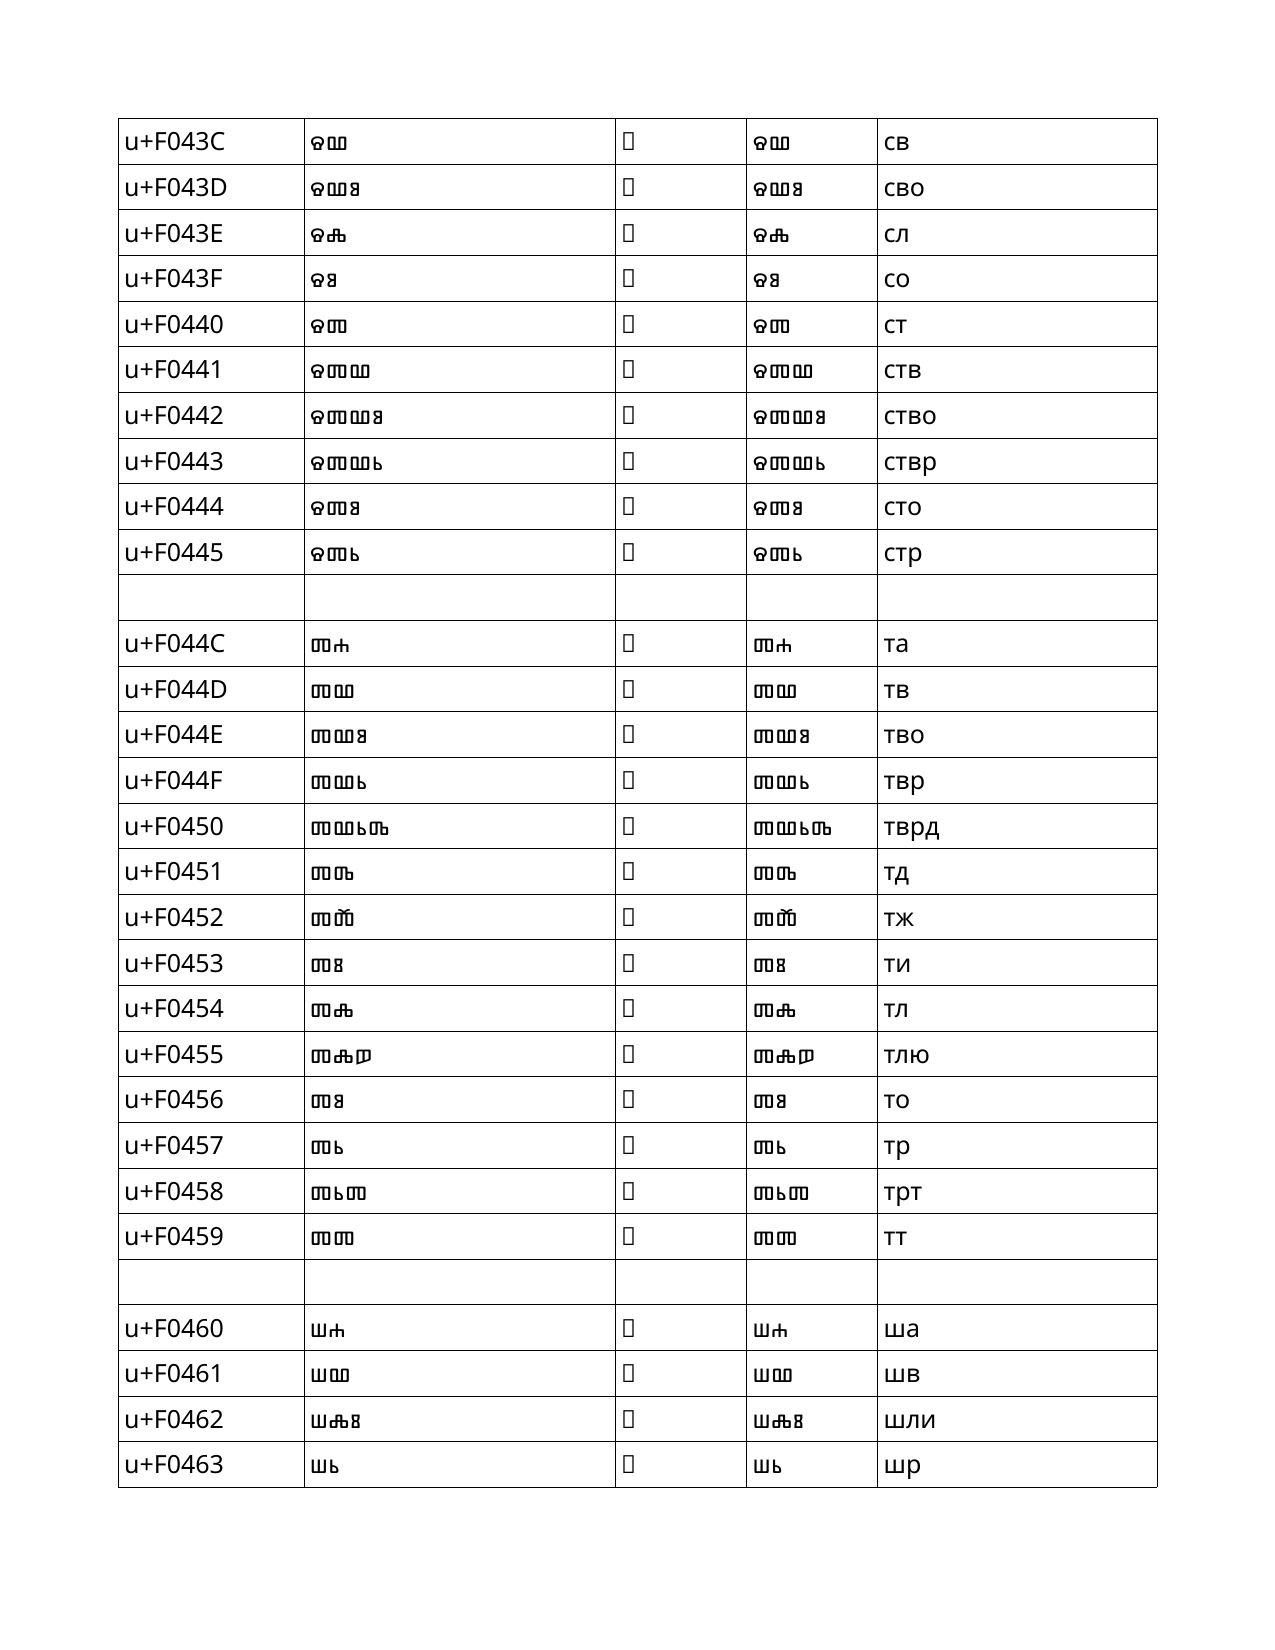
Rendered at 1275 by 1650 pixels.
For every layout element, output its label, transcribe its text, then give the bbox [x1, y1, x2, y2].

table_cell ⱎⰲ [305, 1351, 615, 1396]
table_cell 󰑌 [616, 621, 746, 666]
table_cell ⱎⰰ [747, 1305, 877, 1350]
table_cell 󰑡 [616, 1351, 746, 1396]
table_cell ⱅⰲⱁ [747, 712, 877, 757]
table_cell тж [878, 895, 1157, 939]
table_cell ⱄⱁ [747, 256, 877, 301]
table_cell ⱄⱅⰲⱃ [305, 439, 615, 483]
table_cell ти [878, 940, 1157, 985]
table_cell u+F044F [119, 758, 304, 802]
table_cell 󰑔 [616, 986, 746, 1031]
table_cell 󰑄 [616, 484, 746, 529]
table_cell [305, 1260, 615, 1304]
table_cell шли [878, 1397, 1157, 1441]
table_cell ⱅⰲⱃⰴ [747, 804, 877, 848]
table_cell тврд [878, 804, 1157, 848]
table_cell u+F0455 [119, 1032, 304, 1076]
table_cell u+F0459 [119, 1214, 304, 1259]
table_cell 󰑘 [616, 1169, 746, 1213]
table_cell тлю [878, 1032, 1157, 1076]
table_cell тр [878, 1123, 1157, 1167]
table_cell ⱅⱃⱅ [747, 1169, 877, 1213]
table_cell ⱅⰲⱃ [305, 758, 615, 802]
table_cell [747, 575, 877, 620]
table_cell тд [878, 849, 1157, 894]
table_cell ⱅⱃ [305, 1123, 615, 1167]
table_cell ⱎⰲ [747, 1351, 877, 1396]
table_cell 󰐼 [616, 119, 746, 164]
table_cell 󰑀 [616, 302, 746, 346]
table_cell ⱄⱅⰲⱁ [305, 393, 615, 437]
table_cell ⱄⰲ [305, 119, 615, 164]
table_cell трт [878, 1169, 1157, 1213]
table_cell ⱅⰴ [747, 849, 877, 894]
table_cell ствр [878, 439, 1157, 483]
table_cell 󰑙 [616, 1214, 746, 1259]
table_cell ⱅⰰ [305, 621, 615, 666]
table_cell 󰑒 [616, 895, 746, 939]
table_cell ⱎⱃ [305, 1442, 615, 1487]
table_cell ств [878, 347, 1157, 392]
table_cell u+F0462 [119, 1397, 304, 1441]
table_cell ⱄⱅⱁ [305, 484, 615, 529]
table_cell ⱅⰲ [747, 667, 877, 711]
table_cell ⱄⱅⱃ [305, 530, 615, 574]
table_cell ⱅⰲⱃⰴ [305, 804, 615, 848]
table_cell u+F0451 [119, 849, 304, 894]
table_cell ⱄⰲ [747, 119, 877, 164]
table_cell u+F043D [119, 165, 304, 209]
table_cell сл [878, 210, 1157, 255]
table_cell 󰑐 [616, 804, 746, 848]
table_cell u+F0461 [119, 1351, 304, 1396]
table_cell св [878, 119, 1157, 164]
table_cell ⱅⱃ [747, 1123, 877, 1167]
table_cell u+F0454 [119, 986, 304, 1031]
table_cell [119, 1260, 304, 1304]
table_cell ⱄⱅ [747, 302, 877, 346]
table_cell u+F0440 [119, 302, 304, 346]
table_cell ⱅⰾⱓ [747, 1032, 877, 1076]
table_cell ст [878, 302, 1157, 346]
table_cell шв [878, 1351, 1157, 1396]
table_cell 󰑗 [616, 1123, 746, 1167]
table_cell [878, 575, 1157, 620]
table_cell u+F0458 [119, 1169, 304, 1213]
table_cell u+F0443 [119, 439, 304, 483]
table_cell u+F043C [119, 119, 304, 164]
table_cell u+F0445 [119, 530, 304, 574]
table_cell ⱄⱅⱁ [747, 484, 877, 529]
table_cell 󰑢 [616, 1397, 746, 1441]
table_cell [616, 1260, 746, 1304]
table_cell ⱄⰲⱁ [747, 165, 877, 209]
table_cell ⱎⱃ [747, 1442, 877, 1487]
table_cell тт [878, 1214, 1157, 1259]
table_cell u+F044D [119, 667, 304, 711]
table_cell ⱅⰻ [305, 940, 615, 985]
table_cell 󰑎 [616, 712, 746, 757]
table_cell u+F043E [119, 210, 304, 255]
table_cell ⱎⰰ [305, 1305, 615, 1350]
table_cell ⱅⰲ [305, 667, 615, 711]
table_cell ⱅⰻ [747, 940, 877, 985]
table_cell 󰑃 [616, 439, 746, 483]
table_cell ⱅⱅ [305, 1214, 615, 1259]
table_cell 󰑠 [616, 1305, 746, 1350]
table_cell ⱄⱅⰲⱁ [747, 393, 877, 437]
table_cell то [878, 1077, 1157, 1122]
table_cell ⱅⰾⱓ [305, 1032, 615, 1076]
table_cell ство [878, 393, 1157, 437]
table_cell u+F0450 [119, 804, 304, 848]
table_cell сто [878, 484, 1157, 529]
table_cell [305, 575, 615, 620]
table_cell ⱄⰲⱁ [305, 165, 615, 209]
table_cell ⱅⰾ [747, 986, 877, 1031]
table_cell u+F0444 [119, 484, 304, 529]
table_cell [747, 1260, 877, 1304]
table_cell ⱅⰲⱁ [305, 712, 615, 757]
table_cell ⱅⱃⱅ [305, 1169, 615, 1213]
table_cell ⱄⱅ [305, 302, 615, 346]
table_cell 󰑅 [616, 530, 746, 574]
table_cell u+F044E [119, 712, 304, 757]
table_cell 󰑣 [616, 1442, 746, 1487]
table_cell тв [878, 667, 1157, 711]
table_cell ⱄⰾ [747, 210, 877, 255]
table_cell ⱄⱅⱃ [747, 530, 877, 574]
table_cell u+F0460 [119, 1305, 304, 1350]
table_cell ⱅⰴ [305, 849, 615, 894]
table_cell ⱅⰰ [747, 621, 877, 666]
table_cell ⱅⰶ [747, 895, 877, 939]
table_cell u+F043F [119, 256, 304, 301]
table_cell u+F0463 [119, 1442, 304, 1487]
table_cell ⱅⰲⱃ [747, 758, 877, 802]
table_cell ⱅⱁ [305, 1077, 615, 1122]
table_cell ⱄⰾ [305, 210, 615, 255]
table_cell u+F0456 [119, 1077, 304, 1122]
table_cell сво [878, 165, 1157, 209]
table_cell ⱅⱅ [747, 1214, 877, 1259]
table_cell ⱅⱁ [747, 1077, 877, 1122]
table_cell u+F0457 [119, 1123, 304, 1167]
table_cell [616, 575, 746, 620]
table_cell u+F044C [119, 621, 304, 666]
table_cell 󰑑 [616, 849, 746, 894]
table_cell ⱄⱅⰲ [305, 347, 615, 392]
table_cell тл [878, 986, 1157, 1031]
table_cell ⱎⰾⰻ [305, 1397, 615, 1441]
table_cell 󰐽 [616, 165, 746, 209]
table_cell ⱎⰾⰻ [747, 1397, 877, 1441]
table_cell 󰑁 [616, 347, 746, 392]
table_cell шр [878, 1442, 1157, 1487]
table_cell [119, 575, 304, 620]
table_cell 󰐿 [616, 256, 746, 301]
table_cell 󰑏 [616, 758, 746, 802]
table_cell 󰑂 [616, 393, 746, 437]
table_cell та [878, 621, 1157, 666]
table_cell [878, 1260, 1157, 1304]
table_cell u+F0442 [119, 393, 304, 437]
table_cell 󰐾 [616, 210, 746, 255]
table_cell 󰑖 [616, 1077, 746, 1122]
table_cell ⱅⰾ [305, 986, 615, 1031]
table_cell u+F0452 [119, 895, 304, 939]
table_cell со [878, 256, 1157, 301]
table_cell ша [878, 1305, 1157, 1350]
table_cell 󰑕 [616, 1032, 746, 1076]
table_cell тво [878, 712, 1157, 757]
table_cell ⱅⰶ [305, 895, 615, 939]
table_cell ⱄⱅⰲⱃ [747, 439, 877, 483]
table_cell твр [878, 758, 1157, 802]
table_cell стр [878, 530, 1157, 574]
table_cell 󰑍 [616, 667, 746, 711]
table_cell u+F0453 [119, 940, 304, 985]
table_cell u+F0441 [119, 347, 304, 392]
table_cell 󰑓 [616, 940, 746, 985]
table_cell ⱄⱅⰲ [747, 347, 877, 392]
table_cell ⱄⱁ [305, 256, 615, 301]
